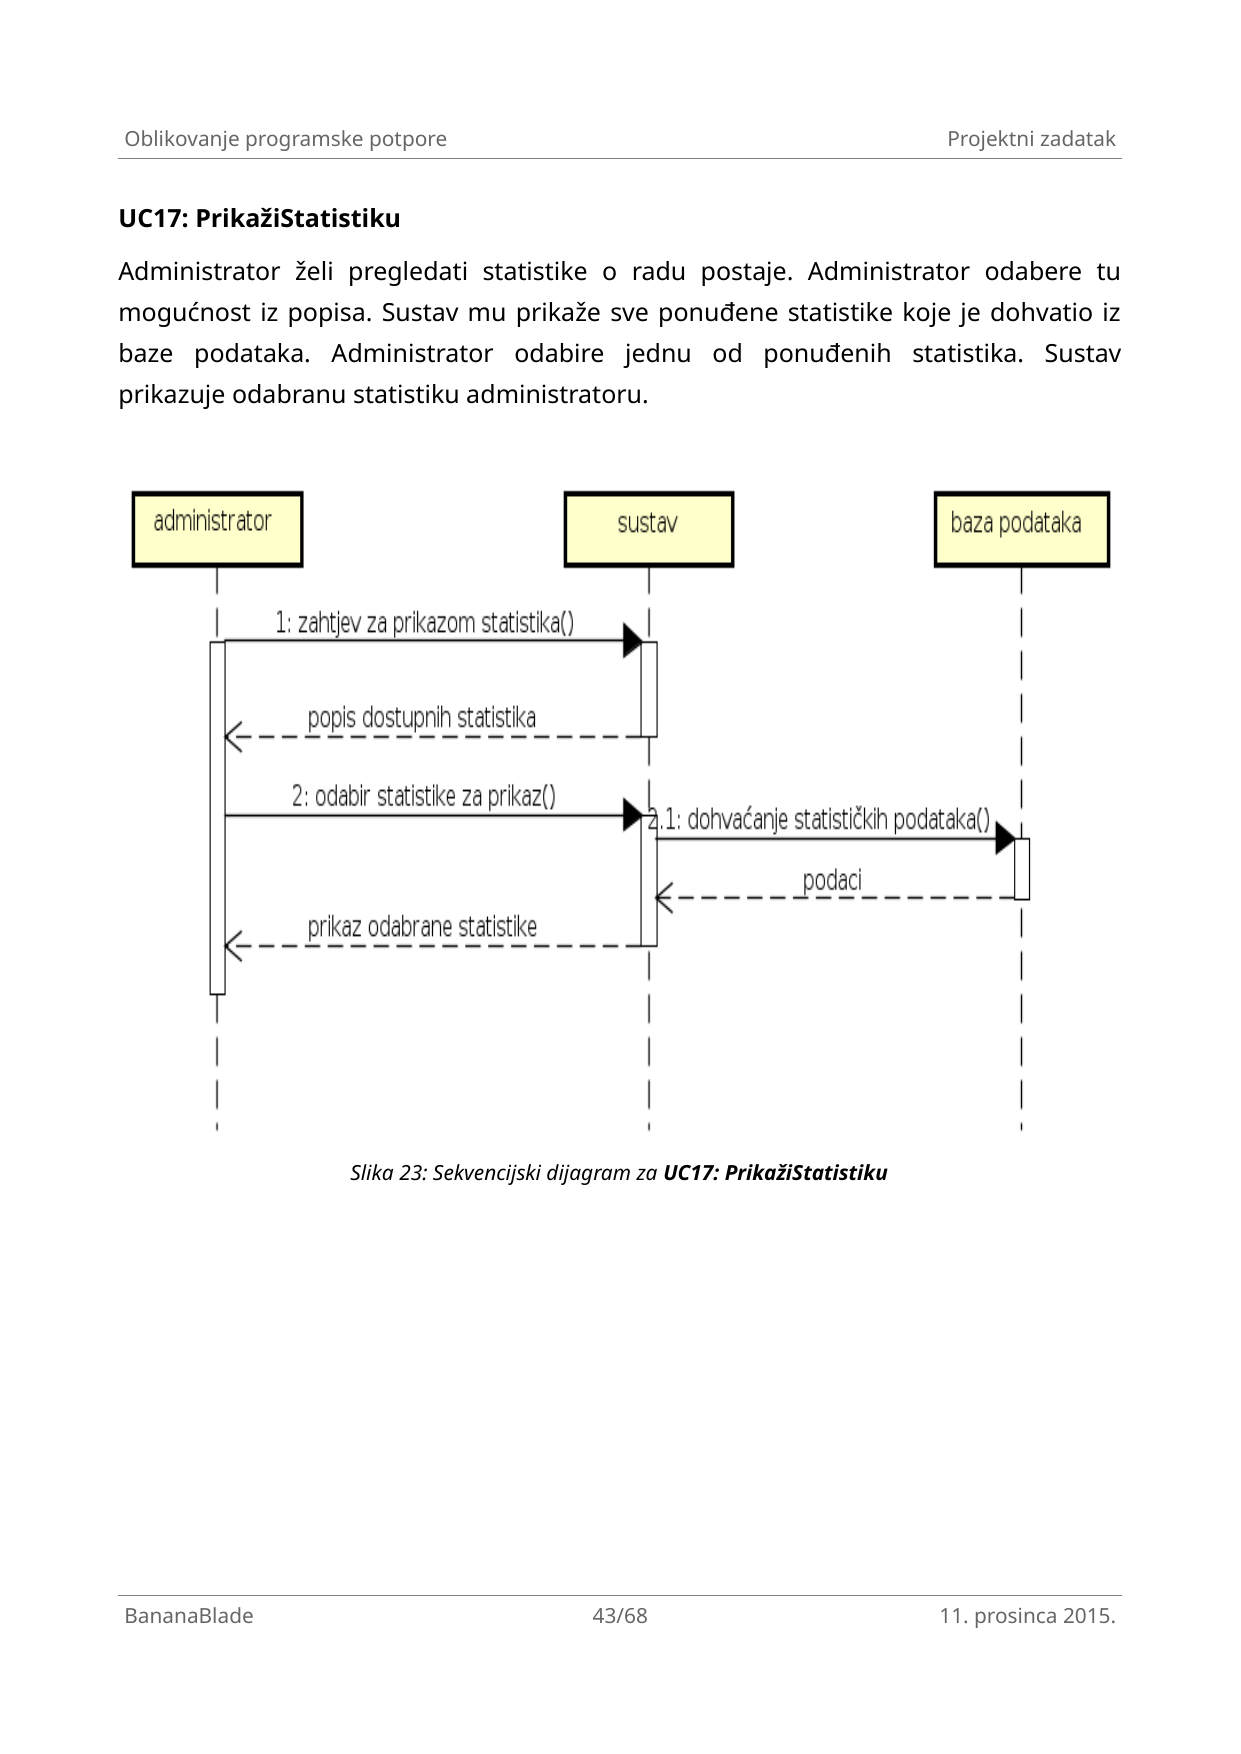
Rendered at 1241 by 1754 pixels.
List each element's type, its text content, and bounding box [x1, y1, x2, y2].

text Administrator želi pregledati statistike o radu postaje. Administrator odabere tu mogućnost iz popisa. Sustav mu prikaže sve ponuđene statistike koje je dohvatio iz baze podataka. Administrator odabire jednu od ponuđenih statistika. Sustav prikazuje odabranu statistiku administratoru. [118, 254, 1122, 410]
text Slika 23: Sekvencijski dijagram za UC17: PrikažiStatistiku [118, 1153, 1122, 1186]
picture [118, 470, 1123, 1153]
subtitle UC17: PrikažiStatistiku [118, 201, 1122, 234]
